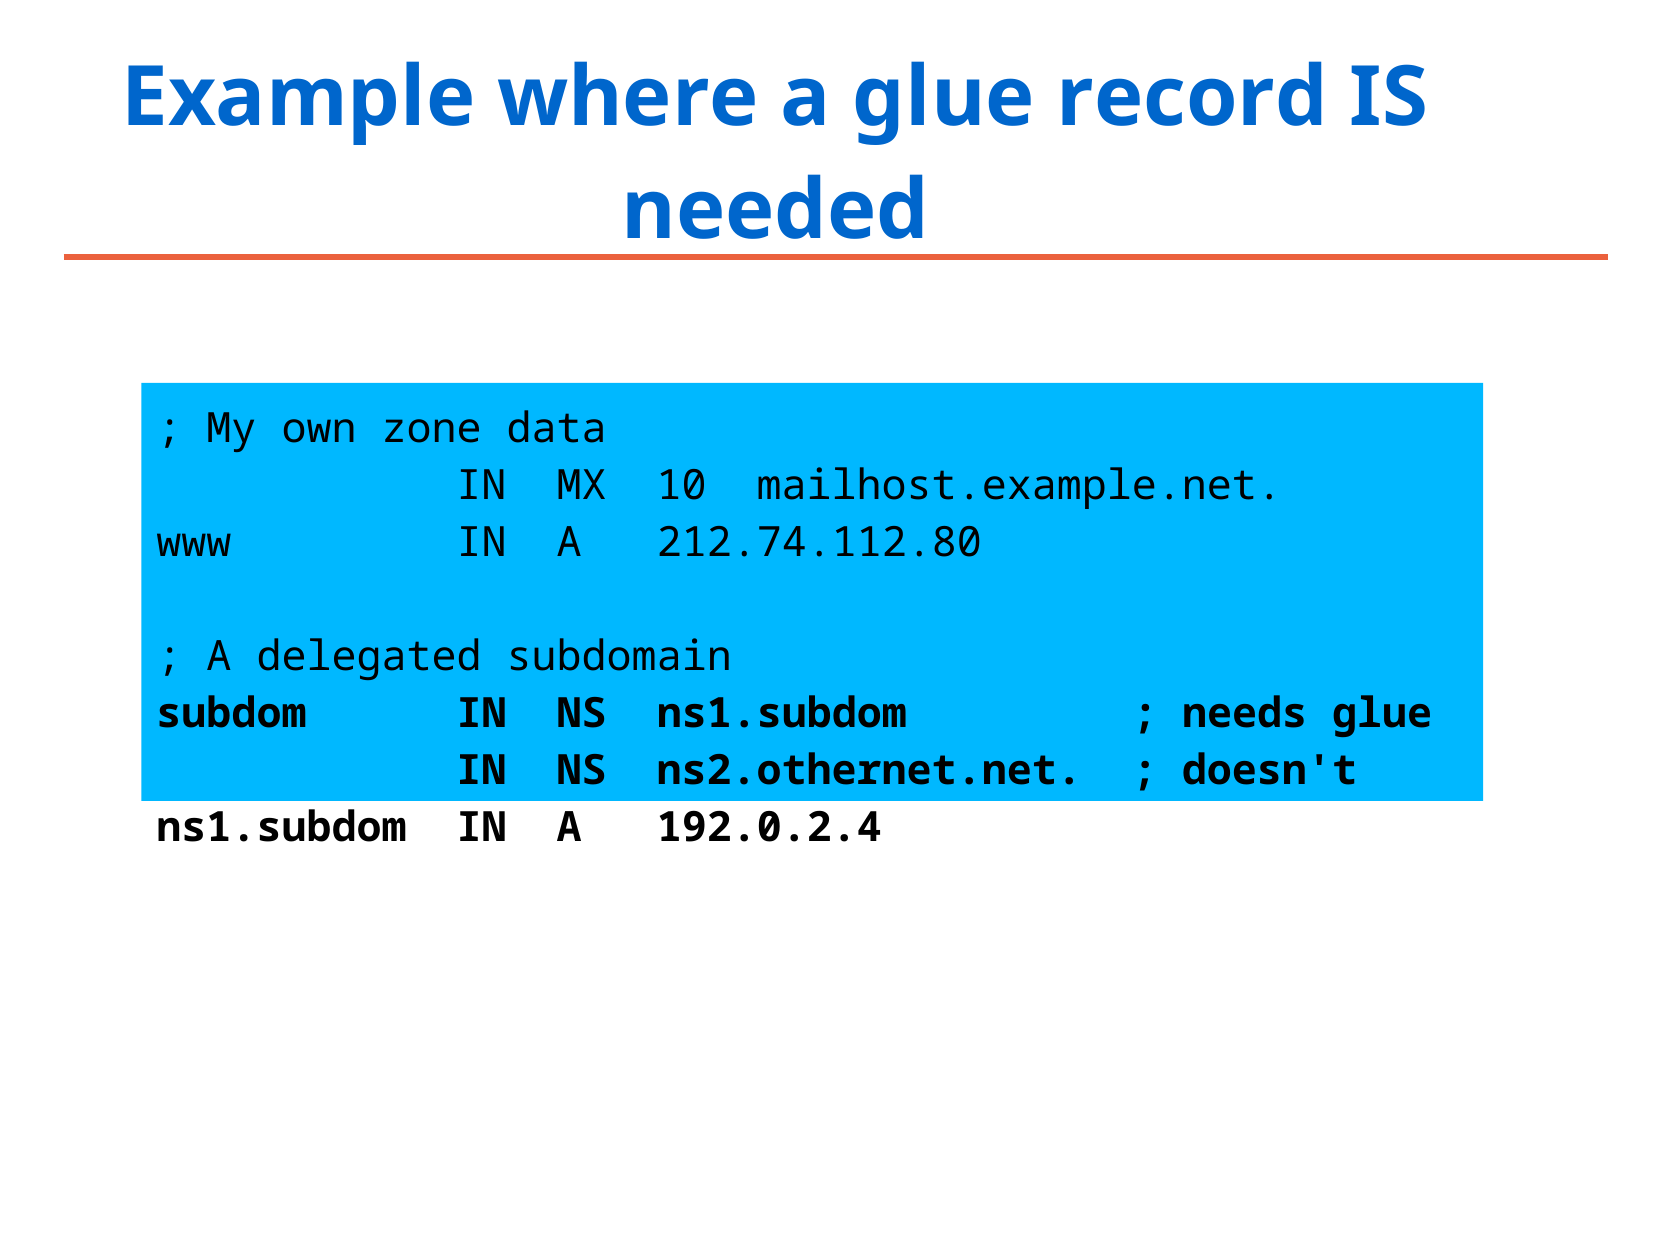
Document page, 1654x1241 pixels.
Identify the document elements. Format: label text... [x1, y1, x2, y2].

text_box ; My own zone data IN MX 10 mailhost.example.net. www IN A 212.74.112.80 ; A delegated subdomain subdom IN NS ns1.subdom ; needs glue IN NS ns2.othernet.net. ; doesn't ns1.subdom IN A 192.0.2.4 [141, 382, 1484, 801]
title Example where a glue record IS needed [121, 46, 1534, 254]
